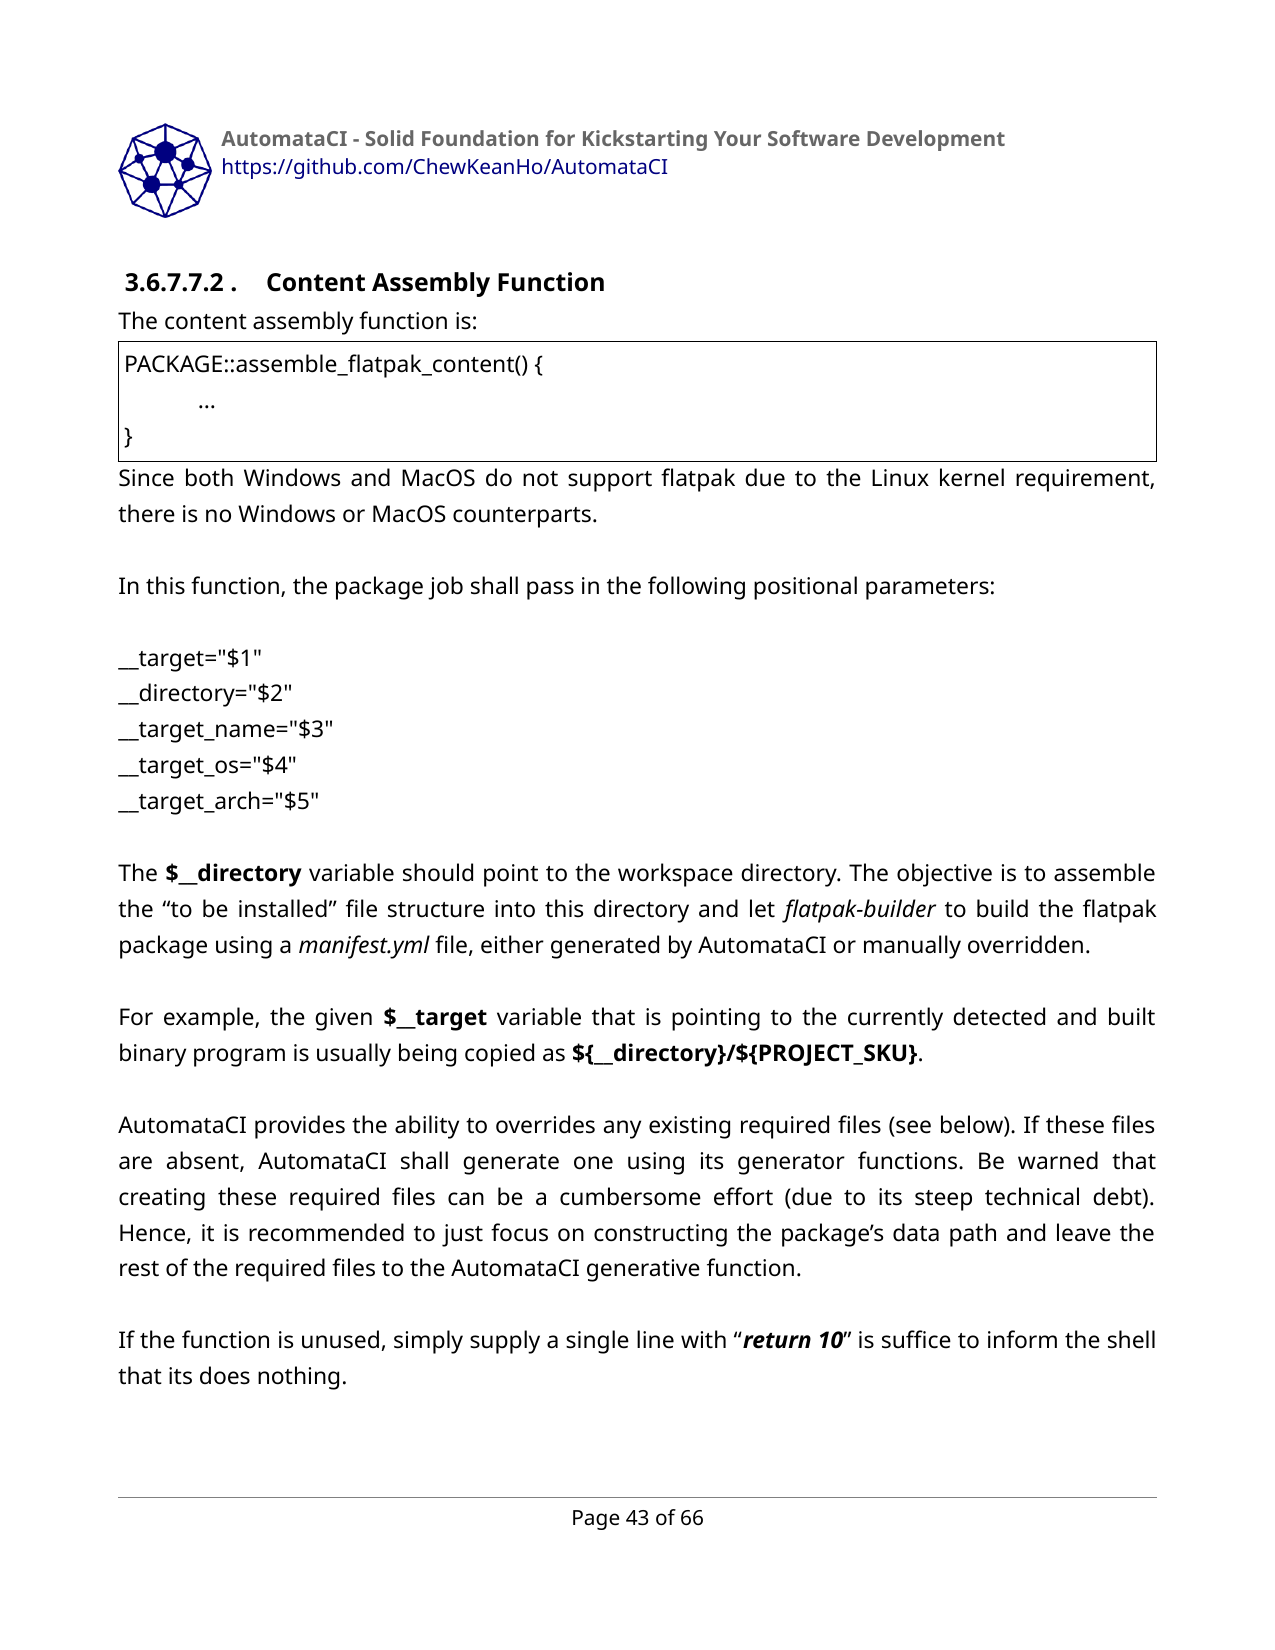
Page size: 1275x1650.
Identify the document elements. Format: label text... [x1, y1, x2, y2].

text For example, the given $__target variable that is pointing to the currently detected and built binary program is usually being copied as ${__directory}/${PROJECT_SKU}. [118, 1001, 1157, 1068]
text The $__directory variable should point to the workspace directory. The objective is to assemble the “to be installed” file structure into this directory and let flatpak-builder to build the flatpak package using a manifest.yml file, either generated by AutomataCI or manually overridden. [118, 857, 1157, 960]
text __directory="$2" [118, 677, 1157, 709]
text In this function, the package job shall pass in the following positional parameters: [118, 569, 1157, 601]
text __target_name="$3" [118, 713, 1157, 744]
text __target_os="$4" [118, 749, 1157, 781]
text AutomataCI provides the ability to overrides any existing required files (see below). If these files are absent, AutomataCI shall generate one using its generator functions. Be warned that creating these required files can be a cumbersome effort (due to its steep technical debt). Hence, it is recommended to just focus on constructing the package’s data path and leave the rest of the required files to the AutomataCI generative function. [118, 1109, 1157, 1284]
text The content assembly function is: [118, 305, 1157, 337]
text __target_arch="$5" [118, 785, 1157, 816]
table_header PACKAGE::assemble_flatpak_content() { … } [119, 342, 1156, 461]
text __target="$1" [118, 641, 1157, 673]
text If the function is unused, simply supply a single line with “return 10” is suffice to inform the shell that its does nothing. [118, 1324, 1157, 1391]
text Since both Windows and MacOS do not support flatpak due to the Linux kernel requirement, there is no Windows or MacOS counterparts. [118, 462, 1157, 529]
subtitle Content Assembly Function [118, 265, 1157, 299]
picture [118, 123, 212, 218]
